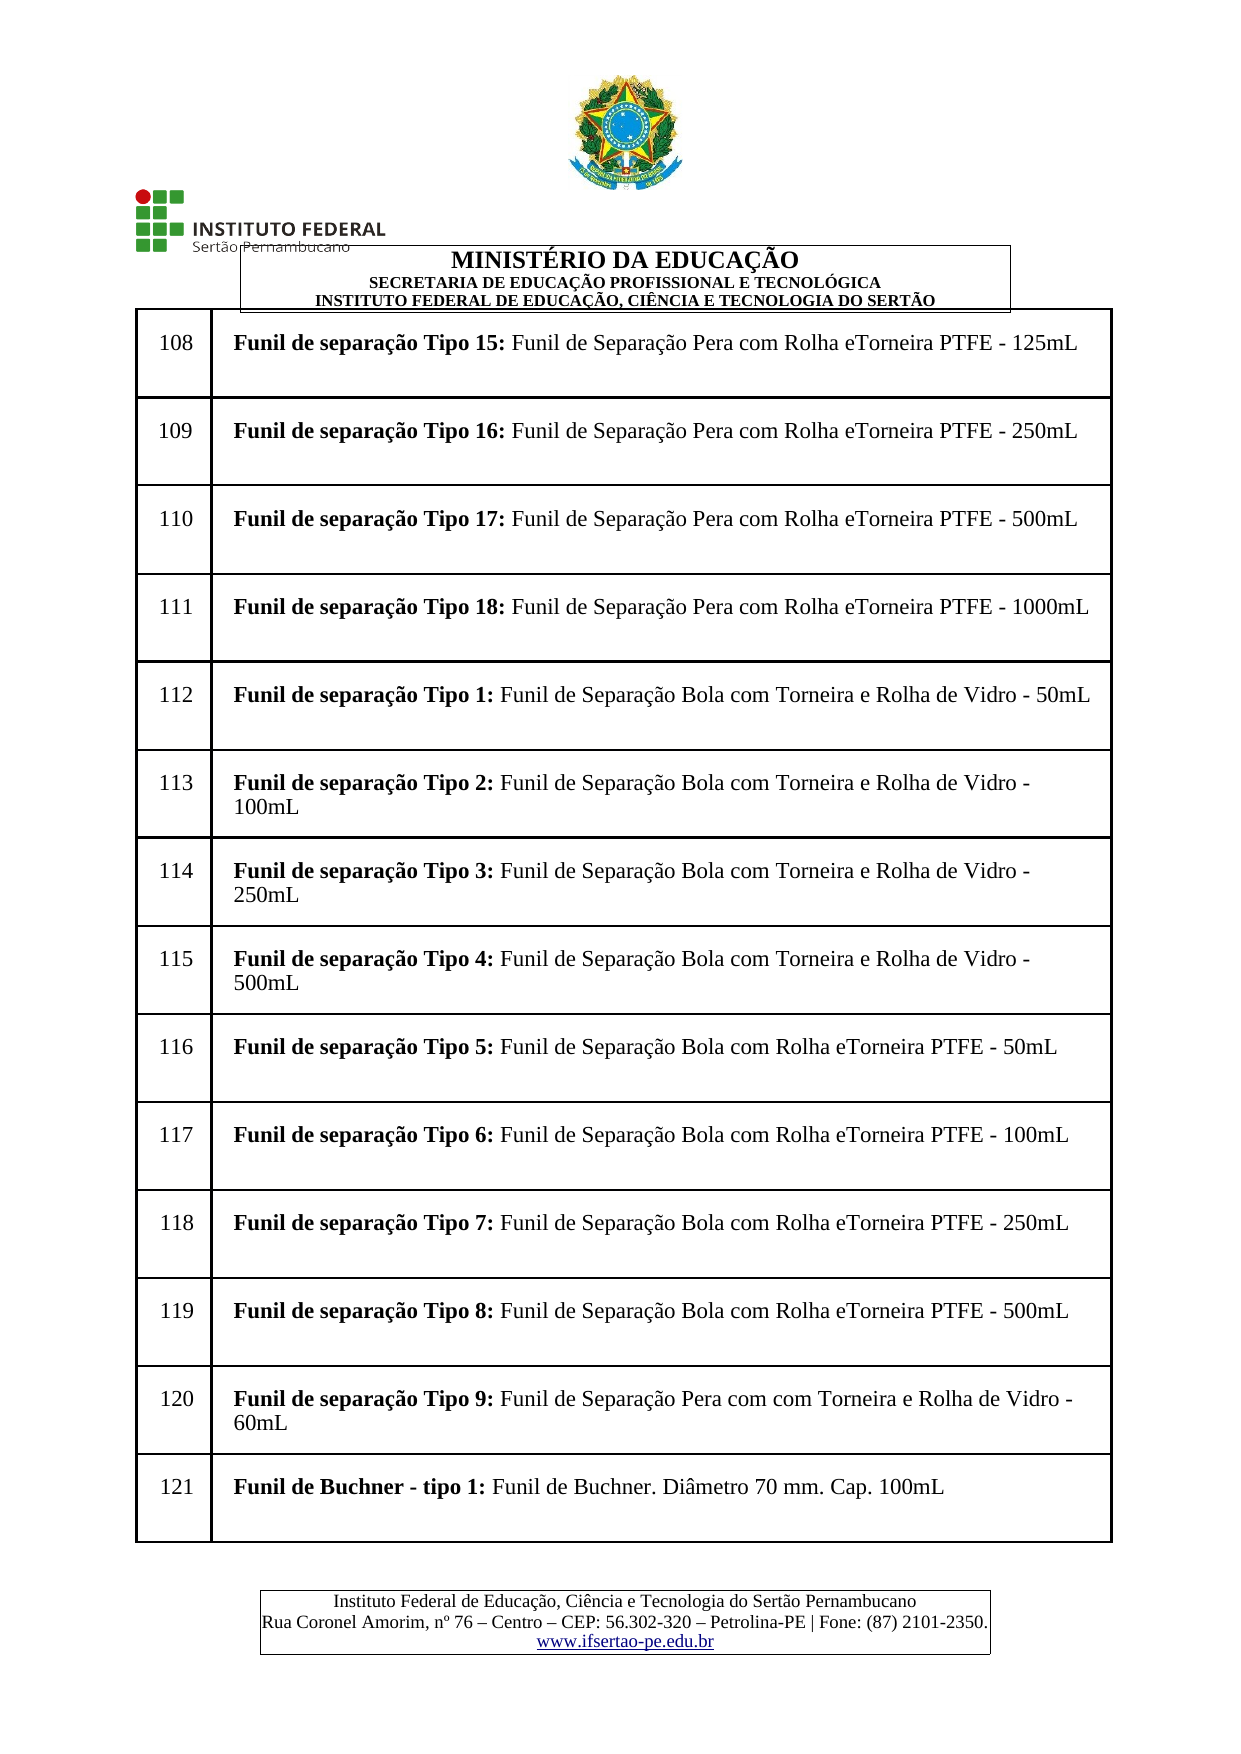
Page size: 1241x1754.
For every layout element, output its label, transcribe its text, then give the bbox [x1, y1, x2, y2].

table_cell Funil de separação Tipo 9: Funil de Separação Pera com com Torneira e Rolha de Vidro - 60mL [213, 1367, 1110, 1453]
table_cell 110 [138, 486, 210, 572]
table_cell Funil de separação Tipo 17: Funil de Separação Pera com Rolha eTorneira PTFE - 500mL [213, 486, 1110, 572]
table_cell 108 [138, 310, 210, 396]
table_cell 111 [138, 575, 210, 660]
table_cell Funil de separação Tipo 7: Funil de Separação Bola com Rolha eTorneira PTFE - 250mL [213, 1191, 1110, 1277]
table_cell Funil de separação Tipo 8: Funil de Separação Bola com Rolha eTorneira PTFE - 500mL [213, 1279, 1110, 1364]
table_cell Funil de separação Tipo 4: Funil de Separação Bola com Torneira e Rolha de Vidro - 500mL [213, 927, 1110, 1012]
table_cell 109 [138, 399, 210, 484]
table_cell 121 [138, 1455, 210, 1541]
table_cell Funil de Buchner - tipo 1: Funil de Buchner. Diâmetro 70 mm. Cap. 100mL [213, 1455, 1110, 1541]
table_cell 120 [138, 1367, 210, 1453]
table_cell Funil de separação Tipo 6: Funil de Separação Bola com Rolha eTorneira PTFE - 100mL [213, 1103, 1110, 1188]
picture [568, 75, 683, 190]
table_cell 117 [138, 1103, 210, 1188]
table_cell 112 [138, 663, 210, 748]
table_cell Funil de separação Tipo 3: Funil de Separação Bola com Torneira e Rolha de Vidro - 250mL [213, 839, 1110, 924]
table_cell Funil de separação Tipo 1: Funil de Separação Bola com Torneira e Rolha de Vidro - 50mL [213, 663, 1110, 748]
table_cell 115 [138, 927, 210, 1012]
table_cell Funil de separação Tipo 15: Funil de Separação Pera com Rolha eTorneira PTFE - 125mL [213, 310, 1110, 396]
table_cell Funil de separação Tipo 18: Funil de Separação Pera com Rolha eTorneira PTFE - 1000mL [213, 575, 1110, 660]
table_cell 116 [138, 1015, 210, 1101]
table_cell 114 [138, 839, 210, 924]
table_cell 118 [138, 1191, 210, 1277]
table_cell 119 [138, 1279, 210, 1364]
table_cell 113 [138, 751, 210, 836]
table_cell Funil de separação Tipo 16: Funil de Separação Pera com Rolha eTorneira PTFE - 250mL [213, 399, 1110, 484]
table_cell Funil de separação Tipo 5: Funil de Separação Bola com Rolha eTorneira PTFE - 50mL [213, 1015, 1110, 1101]
table_cell Funil de separação Tipo 2: Funil de Separação Bola com Torneira e Rolha de Vidro - 100mL [213, 751, 1110, 836]
picture [135, 189, 386, 252]
